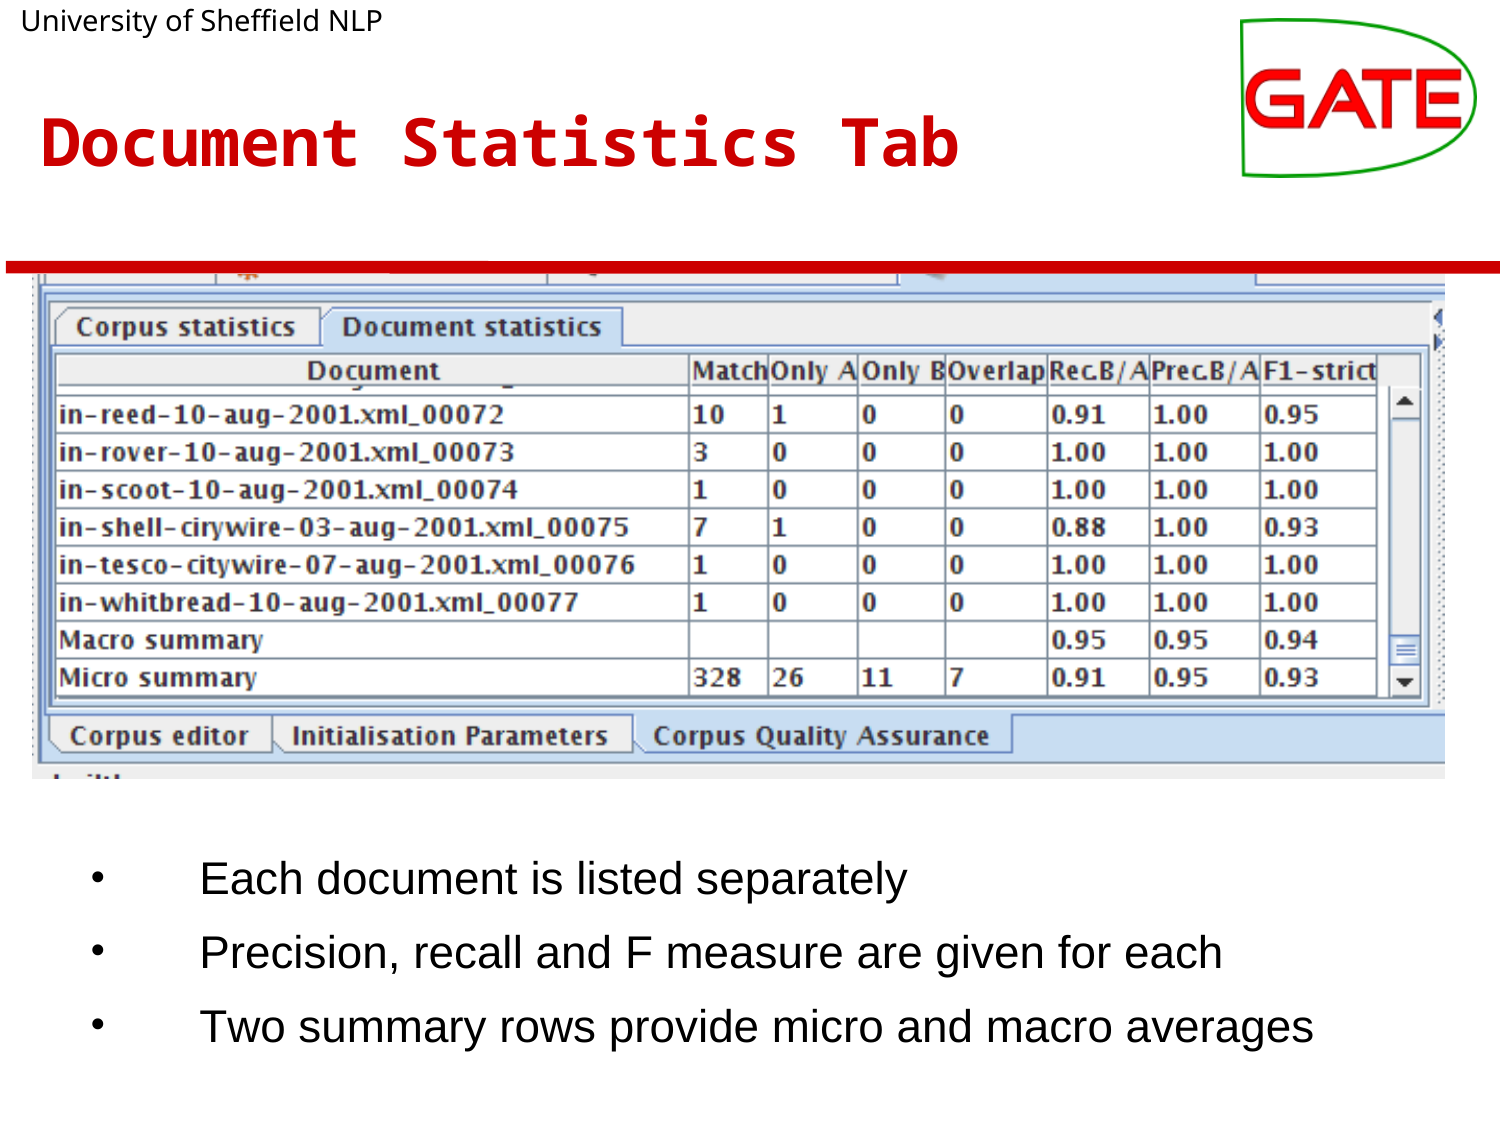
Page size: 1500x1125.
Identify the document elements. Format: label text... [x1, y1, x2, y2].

text_box Each document is listed separately Precision, recall and F measure are given for each Two summary rows provide micro and macro averages [74, 767, 1477, 1123]
picture [1240, 18, 1477, 178]
picture [32, 274, 1445, 779]
text_box Document Statistics Tab [41, 38, 1385, 249]
